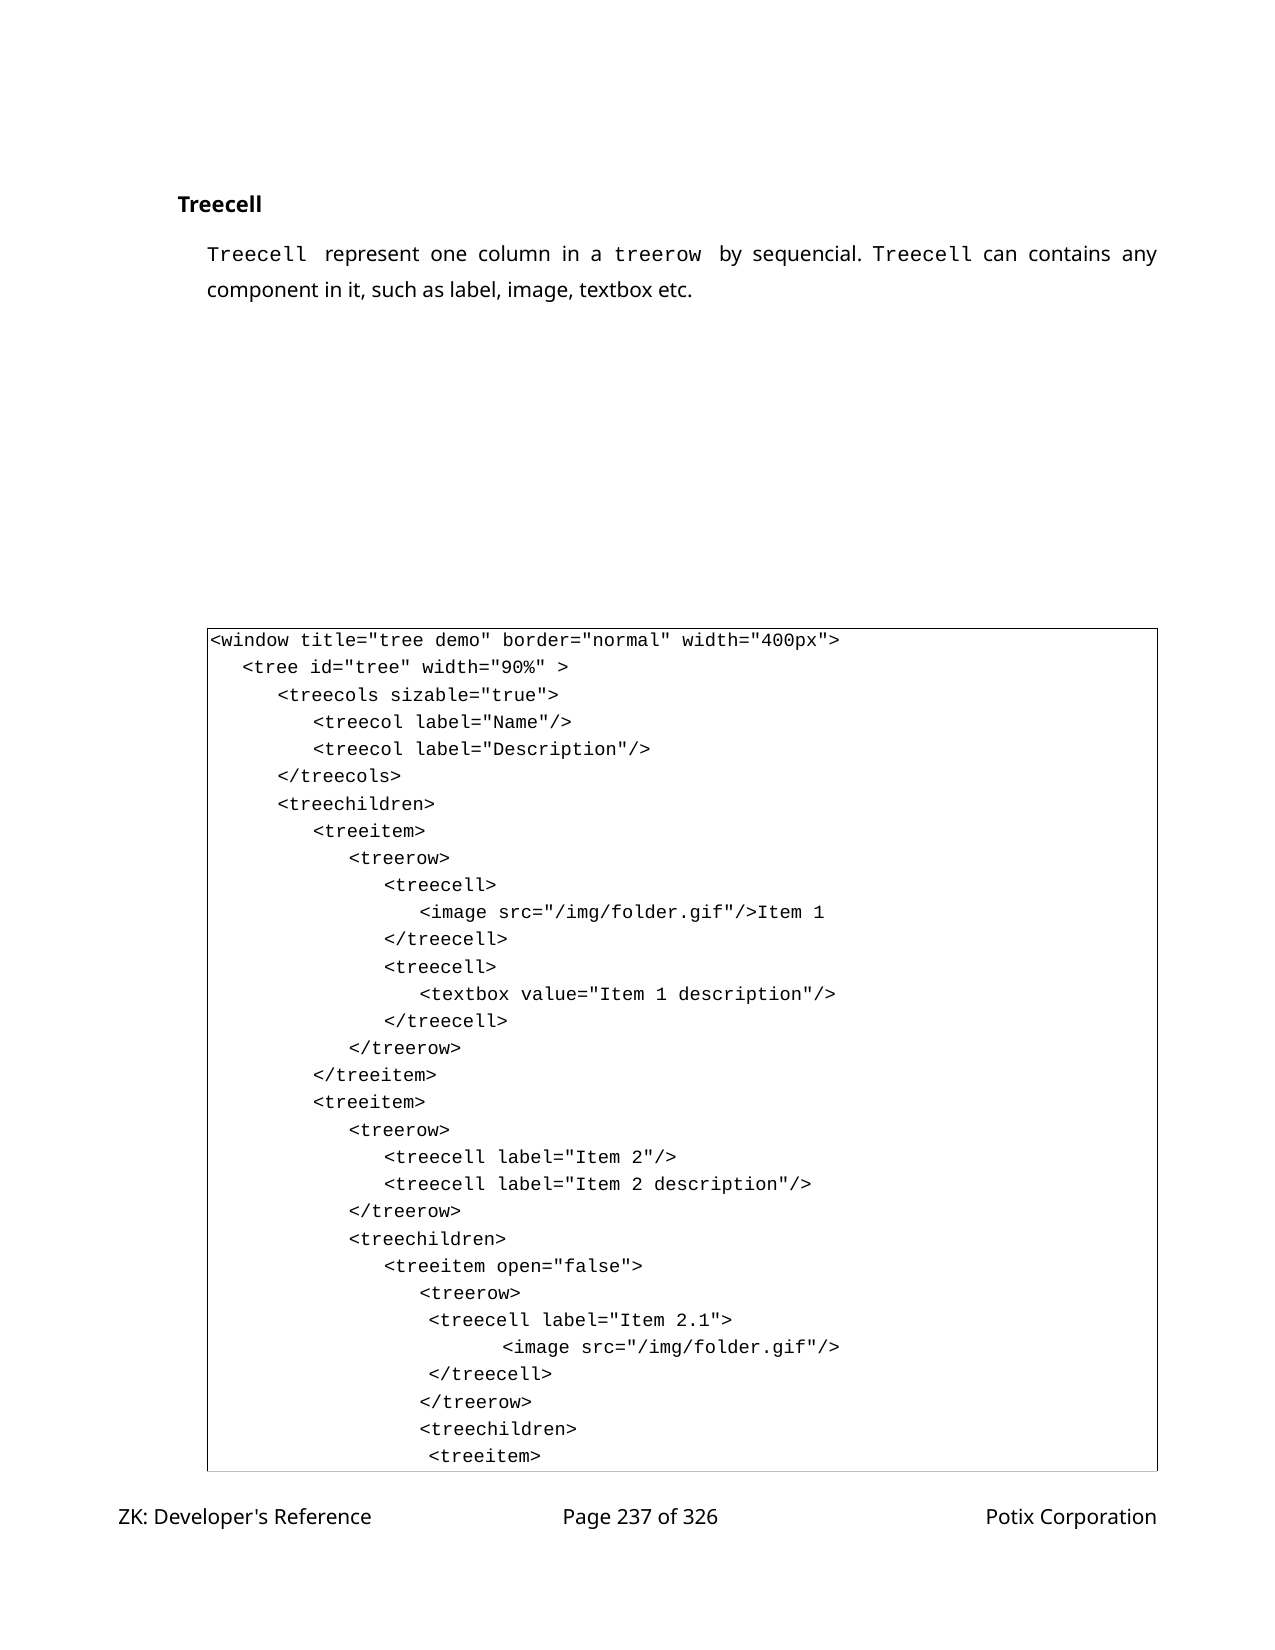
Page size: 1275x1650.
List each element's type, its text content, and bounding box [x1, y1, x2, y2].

text <image src="/img/folder.gif"/>Item 1 [208, 900, 1157, 924]
text </treeitem> [208, 1063, 1157, 1087]
text </treerow> [208, 1036, 1157, 1060]
text <treechildren> [208, 1417, 1157, 1441]
text <treechildren> [208, 1226, 1157, 1251]
text </treerow> [208, 1389, 1157, 1414]
text <textbox value="Item 1 description"/> [208, 982, 1157, 1006]
text <treerow> [208, 1281, 1157, 1305]
text <treecol label="Description"/> [208, 737, 1157, 761]
text <treerow> [208, 1118, 1157, 1142]
text </treecell> [208, 1009, 1157, 1033]
text <treeitem> [208, 1090, 1157, 1115]
text </treecols> [208, 764, 1157, 788]
text <treeitem> [208, 1444, 1157, 1471]
text <treecell> [208, 873, 1157, 897]
text Treecell represent one column in a treerow by sequencial. Treecell can contains any component in it, such as label, image, textbox etc. [207, 239, 1157, 303]
text <image src="/img/folder.gif"/> [208, 1335, 1157, 1359]
text </treerow> [208, 1199, 1157, 1223]
text <treeitem> [208, 818, 1157, 843]
text <treecol label="Name"/> [208, 710, 1157, 734]
text </treecell> [208, 1362, 1157, 1387]
text <treecell label="Item 2.1"> [208, 1308, 1157, 1332]
text <treecell label="Item 2"/> [208, 1145, 1157, 1169]
text <treecols sizable="true"> [208, 683, 1157, 707]
text <window title="tree demo" border="normal" width="400px"> [208, 629, 1157, 652]
text </treecell> [208, 927, 1157, 952]
text <tree id="tree" width="90%" > [208, 655, 1157, 680]
text <treeitem open="false"> [208, 1253, 1157, 1278]
text <treerow> [208, 846, 1157, 870]
text <treechildren> [208, 791, 1157, 816]
subtitle Treecell [177, 189, 1157, 219]
text <treecell label="Item 2 description"/> [208, 1172, 1157, 1196]
text <treecell> [208, 954, 1157, 979]
